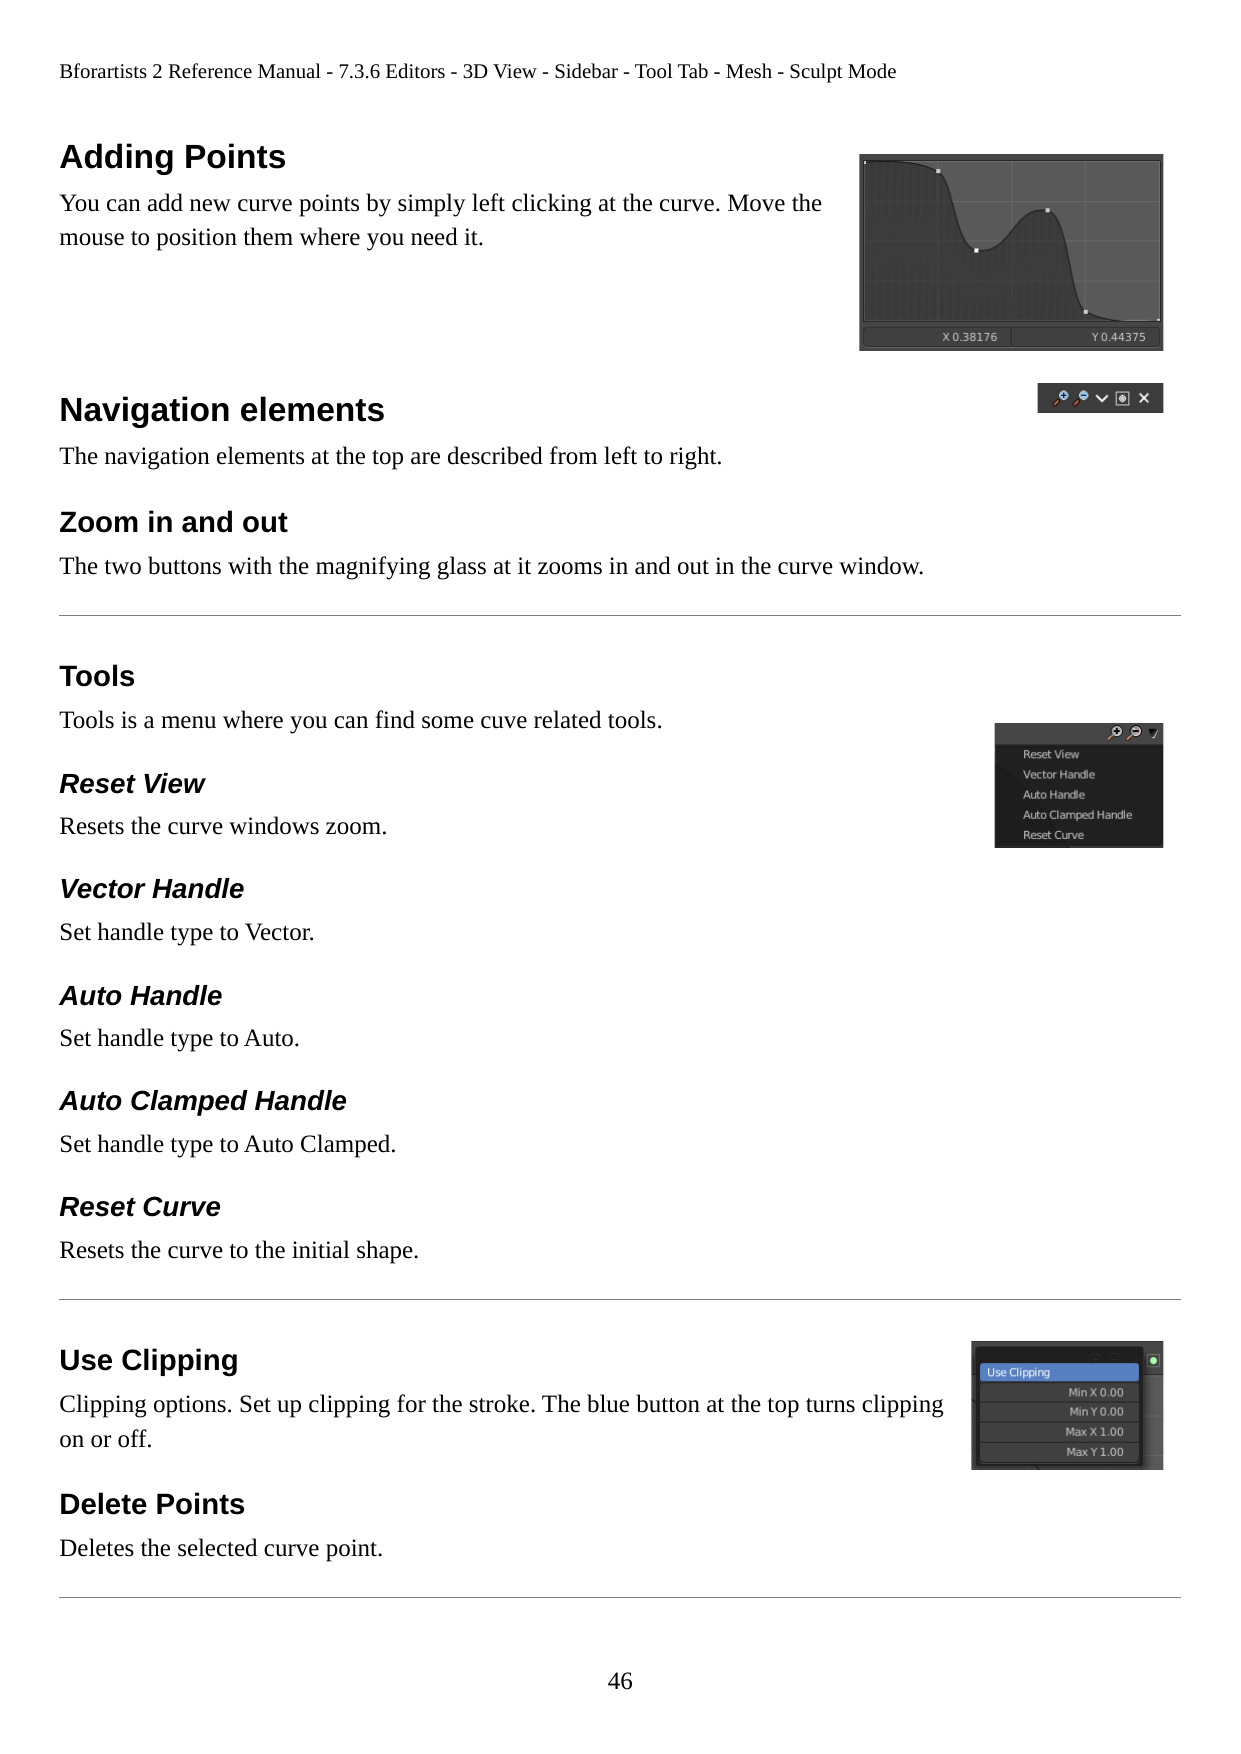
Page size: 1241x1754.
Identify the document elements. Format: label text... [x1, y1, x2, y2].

subtitle Vector Handle [59, 873, 1181, 905]
text The navigation elements at the top are described from left to right. [59, 441, 1181, 470]
subtitle [1164, 767, 1181, 799]
subtitle Reset View [59, 767, 994, 799]
text Set handle type to Auto Clamped. [59, 1129, 1181, 1158]
text Resets the curve windows zoom. [59, 811, 994, 840]
subtitle Zoom in and out [59, 505, 1181, 539]
subtitle Reset Curve [59, 1191, 1181, 1223]
subtitle Navigation elements [59, 390, 1181, 429]
subtitle Delete Points [59, 1487, 1181, 1521]
text You can add new curve points by simply left clicking at the curve. Move the mouse to position them where you need it. [59, 188, 859, 251]
subtitle Tools [59, 659, 1181, 693]
text Tools is a menu where you can find some cuve related tools. [59, 705, 1181, 734]
picture [994, 723, 1164, 848]
text Set handle type to Vector. [59, 917, 1181, 946]
subtitle Auto Clamped Handle [59, 1085, 1181, 1117]
subtitle Auto Handle [59, 979, 1181, 1011]
picture [1037, 383, 1164, 413]
text The two buttons with the magnifying glass at it zooms in and out in the curve window. [59, 551, 1181, 580]
text Clipping options. Set up clipping for the stroke. The blue button at the top turns clipping on or off. [59, 1389, 971, 1452]
subtitle Adding Points [59, 137, 1181, 175]
text Deletes the selected curve point. [59, 1533, 1181, 1562]
text Resets the curve to the initial shape. [59, 1235, 1181, 1264]
picture [859, 154, 1164, 351]
subtitle [1164, 1343, 1181, 1377]
picture [971, 1341, 1164, 1470]
subtitle Use Clipping [59, 1343, 971, 1377]
text Set handle type to Auto. [59, 1023, 1181, 1052]
